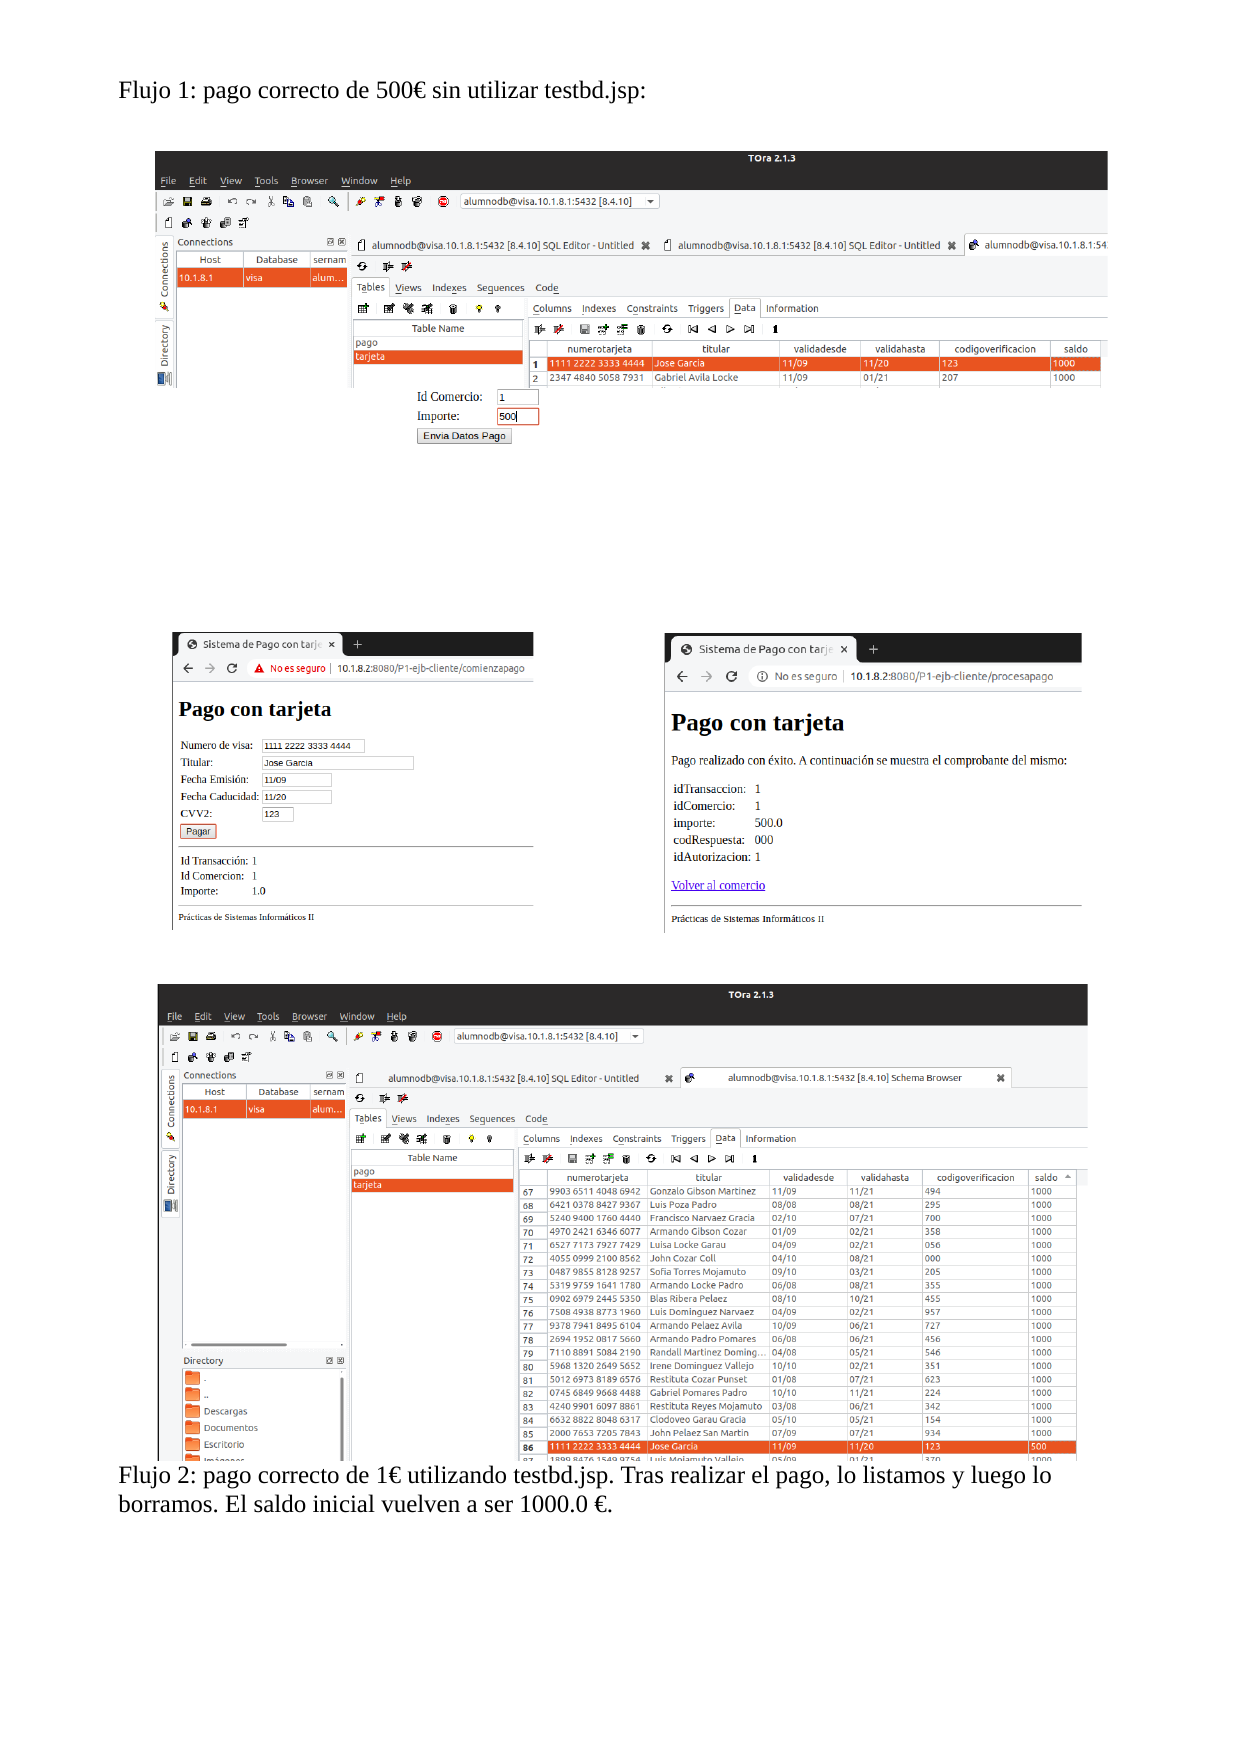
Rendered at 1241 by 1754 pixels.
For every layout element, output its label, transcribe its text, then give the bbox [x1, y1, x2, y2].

picture [408, 305, 434, 317]
text Flujo 1: pago correcto de 500€ sin utilizar testbd.jsp: [118, 75, 1122, 104]
text Flujo 2: pago correcto de 1 € utilizando testbd.jsp. Tras realizar el pago, lo listamos y luego lo borramos. El saldo inicial vuelven a ser 1000.0 €. [118, 1461, 1122, 1518]
picture [157, 984, 1088, 1461]
picture [172, 632, 200, 692]
picture [155, 151, 1108, 192]
picture [664, 633, 697, 672]
